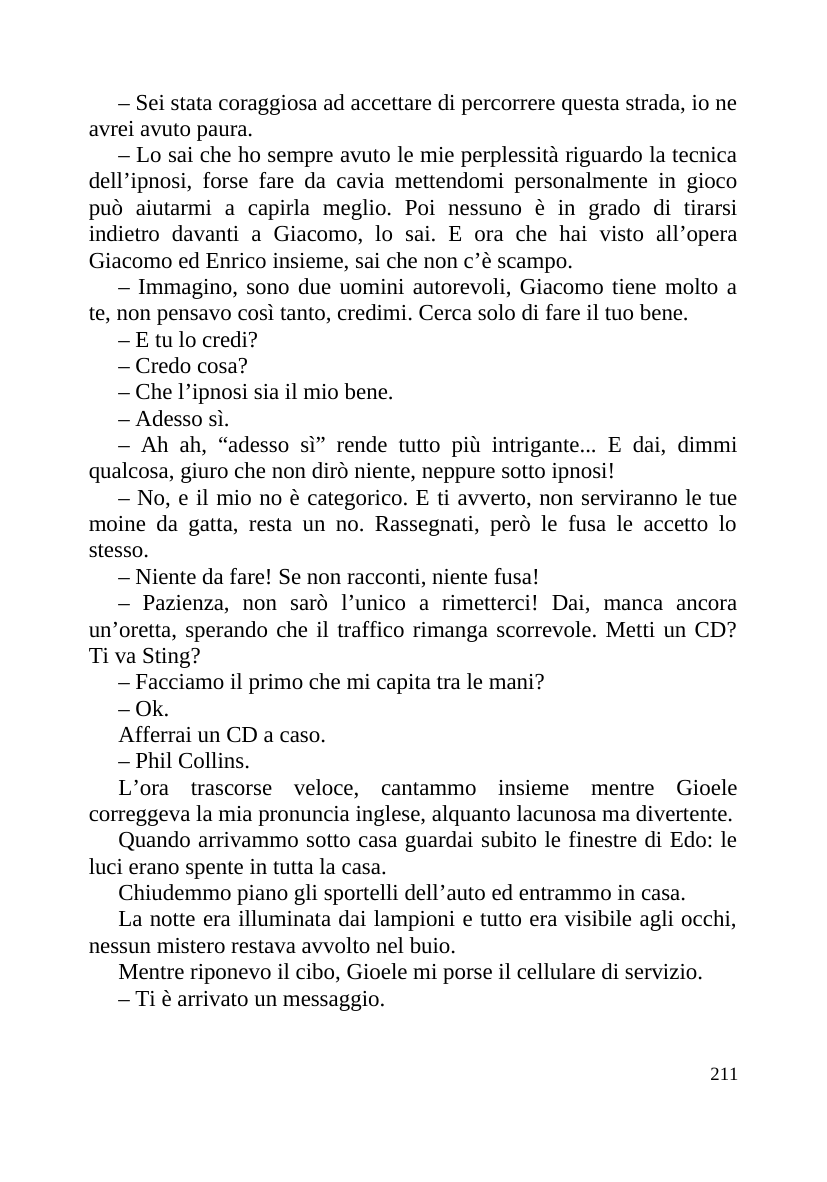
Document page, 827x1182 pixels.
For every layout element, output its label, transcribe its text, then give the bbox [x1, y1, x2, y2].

text – Credo cosa? [88, 352, 738, 378]
text – Ti è arrivato un messaggio. [88, 984, 738, 1011]
text Mentre riponevo il cibo, Gioele mi porse il cellulare di servizio. [88, 958, 738, 984]
text – Che l’ipnosi sia il mio bene. [88, 378, 738, 405]
text L’ora trascorse veloce, cantammo insieme mentre Gioele correggeva la mia pronuncia inglese, alquanto lacunosa ma divertente. [88, 774, 738, 826]
text – Ah ah, “adesso sì” rende tutto più intrigante... E dai, dimmi qualcosa, giuro che non dirò niente, neppure sotto ipnosi! [88, 431, 738, 484]
text – E tu lo credi? [88, 326, 738, 352]
text Quando arrivammo sotto casa guardai subito le finestre di Edo: le luci erano spente in tutta la casa. [88, 826, 738, 879]
text – Ok. [88, 695, 738, 721]
text – No, e il mio no è categorico. E ti avverto, non serviranno le tue moine da gatta, resta un no. Rassegnati, però le fusa le accetto lo stesso. [88, 484, 738, 563]
text – Phil Collins. [88, 747, 738, 774]
text – Pazienza, non sarò l’unico a rimetterci! Dai, manca ancora un’oretta, sperando che il traffico rimanga scorrevole. Metti un CD? Ti va Sting? [88, 589, 738, 668]
text Chiudemmo piano gli sportelli dell’auto ed entrammo in casa. [88, 879, 738, 906]
text Afferrai un CD a caso. [88, 721, 738, 747]
text – Niente da fare! Se non racconti, niente fusa! [88, 563, 738, 589]
text – Sei stata coraggiosa ad accettare di percorrere questa strada, io ne avrei avuto paura. [88, 88, 738, 141]
text – Facciamo il primo che mi capita tra le mani? [88, 668, 738, 695]
text – Immagino, sono due uomini autorevoli, Giacomo tiene molto a te, non pensavo così tanto, credimi. Cerca solo di fare il tuo bene. [88, 273, 738, 326]
text – Adesso sì. [88, 405, 738, 431]
text La notte era illuminata dai lampioni e tutto era visibile agli occhi, nessun mistero restava avvolto nel buio. [88, 906, 738, 958]
text – Lo sai che ho sempre avuto le mie perplessità riguardo la tecnica dell’ipnosi, forse fare da cavia mettendomi personalmente in gioco può aiutarmi a capirla meglio. Poi nessuno è in grado di tirarsi indietro davanti a Giacomo, lo sai. E ora che hai visto all’opera Giacomo ed Enrico insieme, sai che non c’è scampo. [88, 141, 738, 273]
